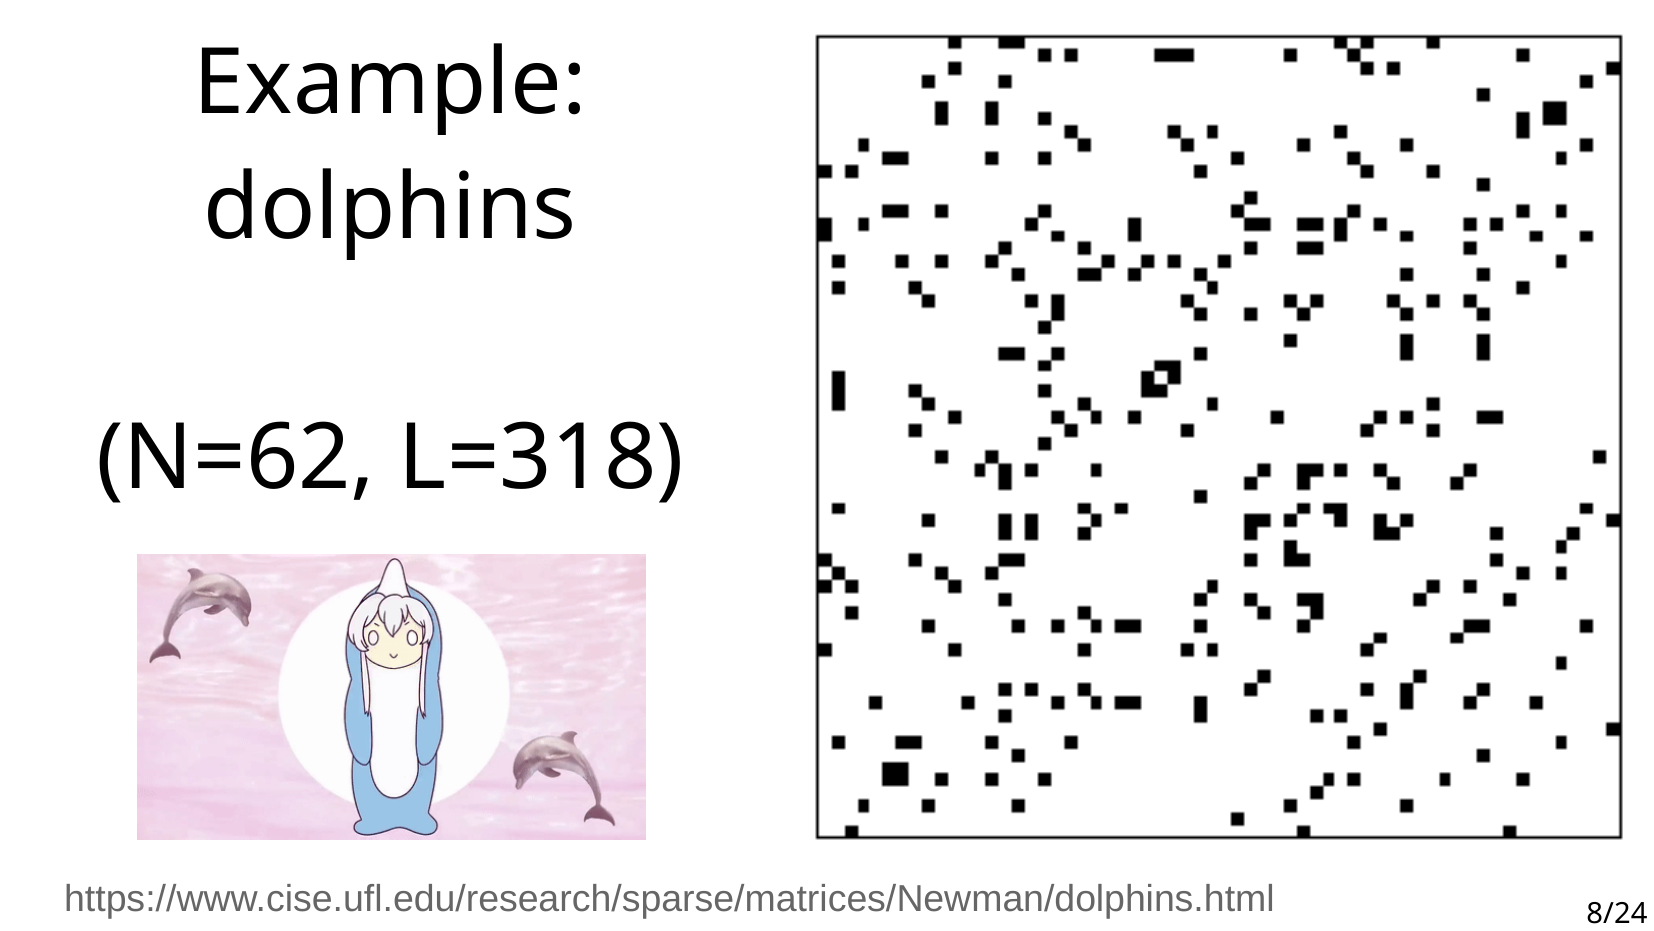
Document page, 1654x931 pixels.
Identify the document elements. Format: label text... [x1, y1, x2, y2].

title Example: dolphins (N=62, L=318) [83, 7, 699, 524]
text_box https://www.cise.ufl.edu/research/sparse/matrices/Newman/dolphins.html [49, 870, 1396, 927]
picture [775, 18, 1636, 844]
picture [137, 554, 646, 841]
